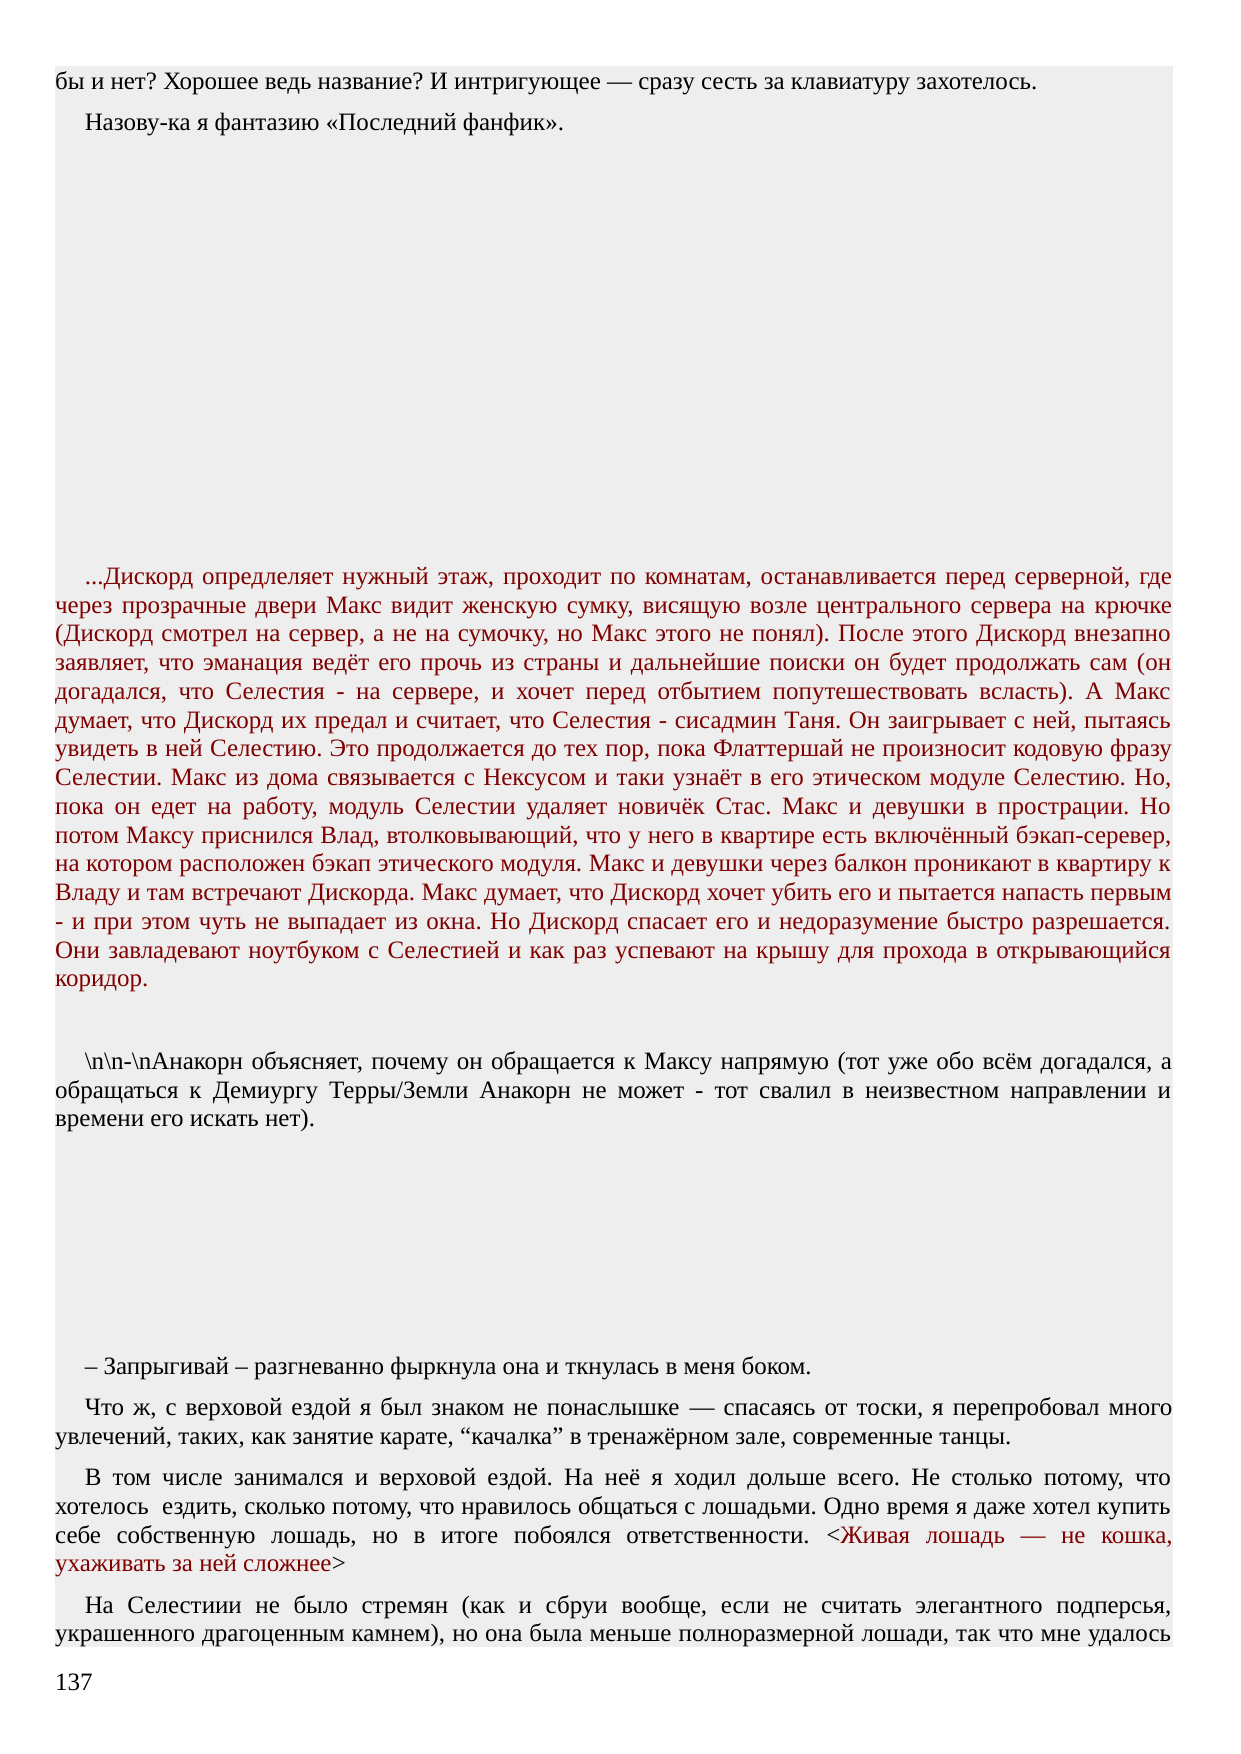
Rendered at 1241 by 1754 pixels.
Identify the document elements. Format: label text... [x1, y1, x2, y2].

text \n\n-\nАнакорн объясняет, почему он обращается к Максу напрямую (тот уже обо всём догадался, а обращаться к Демиургу Терры/Земли Анакорн не может - тот свалил в неизвестном направлении и времени его искать нет). [55, 1046, 1173, 1132]
text бы и нет? Хорошее ведь название? И интригующее — сразу сесть за клавиатуру захотелось. [55, 66, 1173, 95]
text На Селестиии не было стремян (как и сбруи вообще, если не считать элегантного подперсья, украшенного драгоценным камнем), но она была меньше полноразмерной лошади, так что мне удалось [55, 1590, 1173, 1647]
text Что ж, с верховой ездой я был знаком не понаслышке — спасаясь от тоски, я перепробовал много увлечений, таких, как занятие карате, “качалка” в тренажёрном зале, современные танцы. [55, 1392, 1173, 1450]
text Назову-ка я фантазию «Последний фанфик». [55, 107, 1173, 136]
text ...Дискорд опредлеляет нужный этаж, проходит по комнатам, останавливается перед серверной, где через прозрачные двери Макс видит женскую сумку, висящую возле центрального сервера на крючке (Дискорд смотрел на сервер, а не на сумочку, но Макс этого не понял). После этого Дискорд внезапно заявляет, что эманация ведёт его прочь из страны и дальнейшие поиски он будет продолжать сам (он догадался, что Селестия - на сервере, и хочет перед отбытием попутешествовать всласть). А Макс думает, что Дискорд их предал и считает, что Селестия - сисадмин Таня. Он заигрывает с ней, пытаясь увидеть в ней Селестию. Это продолжается до тех пор, пока Флаттершай не произносит кодовую фразу Селестии. Макс из дома связывается с Нексусом и таки узнаёт в его этическом модуле Селестию. Но, пока он едет на работу, модуль Селестии удаляет новичёк Стас. Макс и девушки в прострации. Но потом Максу приснился Влад, втолковывающий, что у него в квартире есть включённый бэкап-серевер, на котором расположен бэкап этического модуля. Макс и девушки через балкон проникают в квартиру к Владу и там встречают Дискорда. Макс думает, что Дискорд хочет убить его и пытается напасть первым - и при этом чуть не выпадает из окна. Но Дискорд спасает его и недоразумение быстро разрешается. Они завладевают ноутбуком с Селестией и как раз успевают на крышу для прохода в открывающийся коридор. [55, 561, 1173, 992]
text – Запрыгивай – разгневанно фыркнула она и ткнулась в меня боком. [55, 1351, 1173, 1380]
text В том числе занимался и верховой ездой. На неё я ходил дольше всего. Не столько потому, что хотелось ездить, сколько потому, что нравилось общаться с лошадьми. Одно время я даже хотел купить себе собственную лошадь, но в итоге побоялся ответственности. <Живая лошадь — не кошка, ухаживать за ней сложнее> [55, 1462, 1173, 1577]
